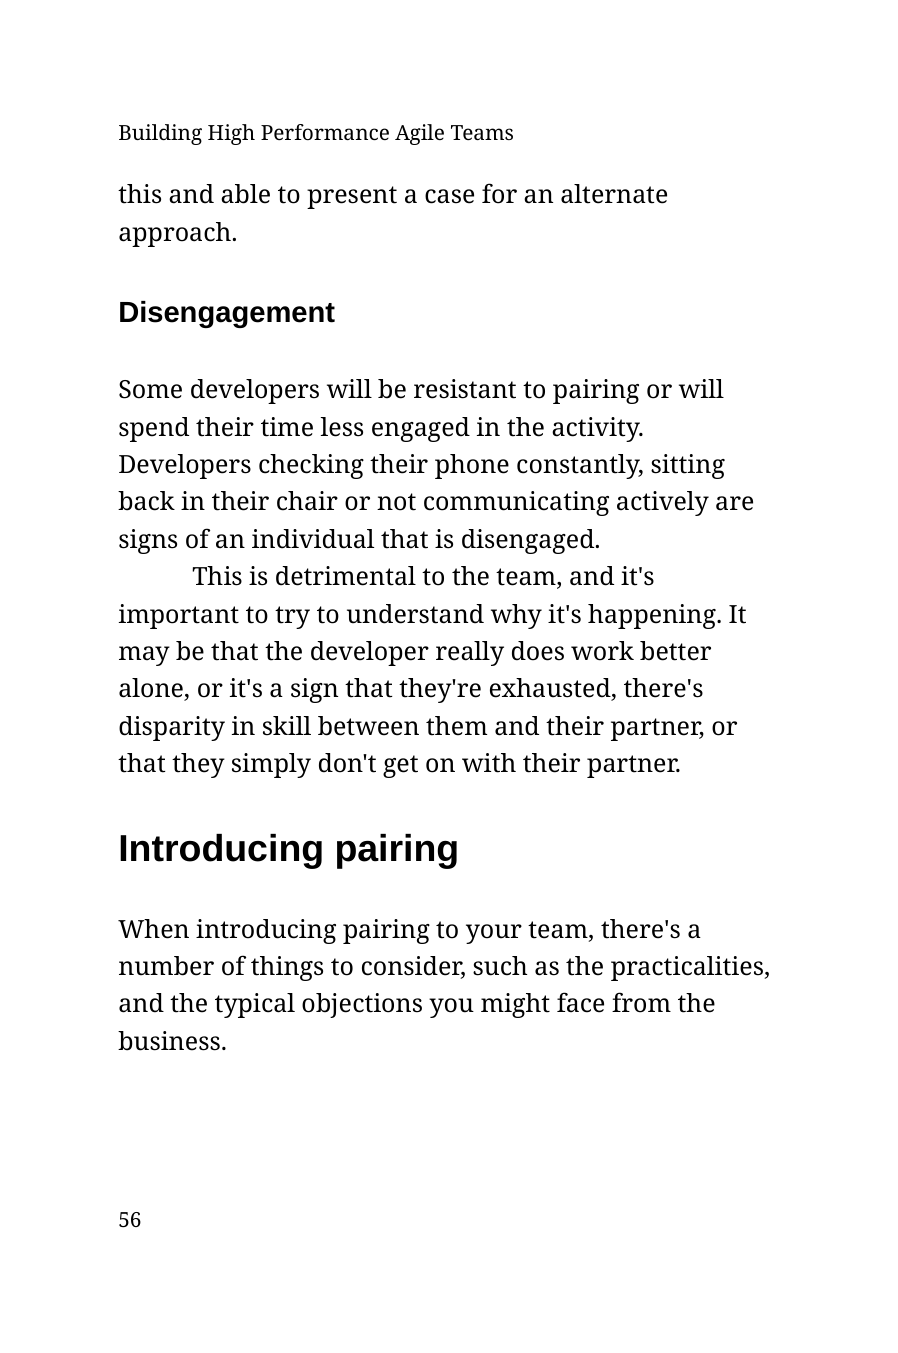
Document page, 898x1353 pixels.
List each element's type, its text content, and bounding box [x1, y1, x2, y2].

subtitle Disengagement [118, 295, 779, 329]
text This is detrimental to the team, and it's important to try to understand why it's happening. It may be that the developer really does work better alone, or it's a sign that they're exhausted, there's disparity in skill between them and their partner, or that they simply don't get on with their partner. [118, 559, 779, 780]
subtitle Introducing pairing [118, 827, 779, 870]
text Some developers will be resistant to pairing or will spend their time less engaged in the activity. Developers checking their phone constantly, sitting back in their chair or not communicating actively are signs of an individual that is disengaged. [118, 372, 779, 556]
text this and able to present a case for an alternate approach. [118, 177, 779, 248]
text When introducing pairing to your team, there's a number of things to consider, such as the practicalities, and the typical objections you might face from the business. [118, 911, 779, 1058]
